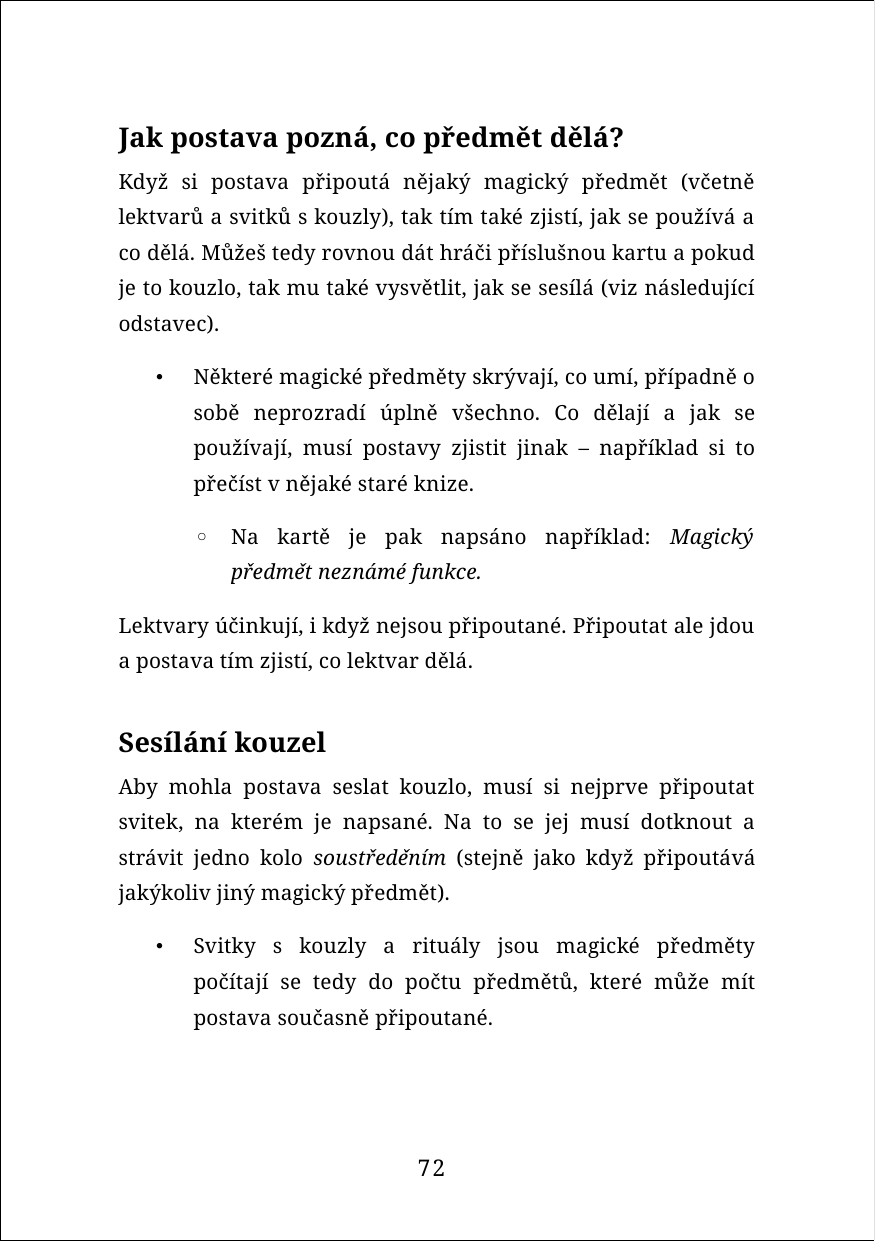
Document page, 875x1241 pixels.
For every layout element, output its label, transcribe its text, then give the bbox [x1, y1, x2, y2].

text Když si postava připoutá nějaký magický předmět (včetně lektvarů a svitků s kouzly), tak tím také zjistí, jak se používá a co dělá. Můžeš tedy rovnou dát hráči příslušnou kartu a pokud je to kouzlo, tak mu také vysvětlit, jak se sesílá (viz následující odstavec). [118, 167, 756, 337]
text Lektvary účinkují, i když nejsou připoutané. Připoutat ale jdou a postava tím zjistí, co lektvar dělá. [118, 611, 756, 675]
subtitle Sesílání kouzel [118, 723, 756, 760]
list Svitky s kouzly a rituály jsou magické předměty počítají se tedy do počtu předmětů, které může mít postava současně připoutané. [156, 932, 756, 1031]
text Aby mohla postava seslat kouzlo, musí si nejprve připoutat svitek, na kterém je napsané. Na to se jej musí dotknout a strávit jedno kolo soustředěním (stejně jako když připoutává jakýkoliv jiný magický předmět). [118, 772, 756, 907]
subtitle Jak postava pozná, co předmět dělá? [118, 118, 756, 155]
list Některé magické předměty skrývají, co umí, případně o sobě neprozradí úplně všechno. Co dělají a jak se používají, musí postavy zjistit jinak – například si to přečíst v nějaké staré knize. [156, 362, 756, 497]
list Na kartě je pak napsáno například: Magický předmět neznámé funkce. [193, 522, 756, 586]
